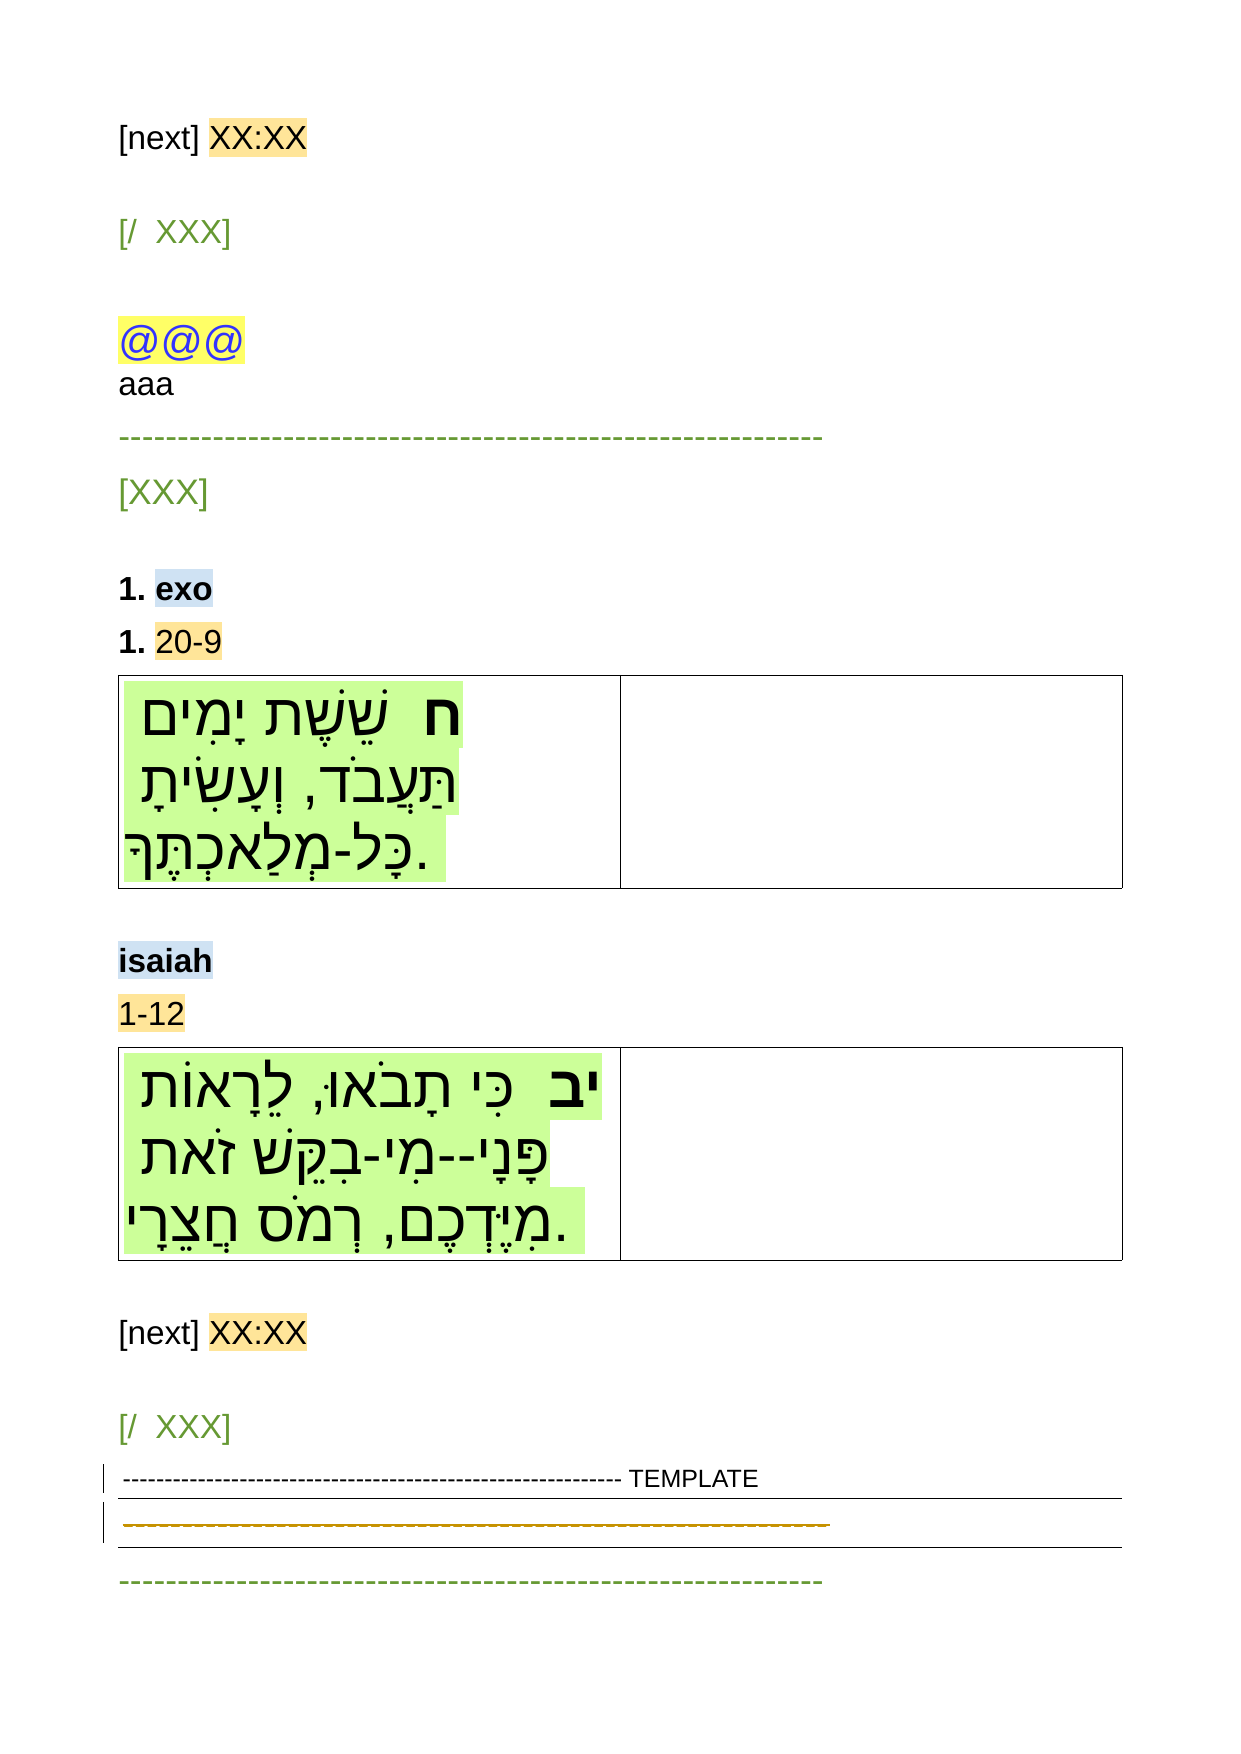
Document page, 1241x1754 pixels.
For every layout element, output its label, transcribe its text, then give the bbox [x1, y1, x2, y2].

text [/ XXX] [118, 1407, 1122, 1445]
table_header [621, 676, 1122, 888]
text [next] XX:XX [118, 118, 1122, 157]
text isaiah [118, 941, 1122, 979]
text [XXX] [118, 471, 1122, 512]
table_header [621, 1048, 1122, 1259]
text @@@ [118, 316, 1122, 364]
text [next] XX:XX [118, 1313, 1122, 1351]
text ------------------------------------------------------------ [118, 1560, 1122, 1600]
table_header ח שֵׁשֶׁת יָמִים תַּעֲבֹד, וְעָשִׂיתָ כָּל-מְלַאכְתֶּךָ. [119, 676, 620, 888]
text [/ XXX] [118, 212, 1122, 251]
text 1. 20-9 [118, 622, 1122, 660]
text 1. exo [118, 569, 1122, 607]
text 1-12 [118, 994, 1122, 1032]
table_header יב כִּי תָבֹאוּ, לֵרָאוֹת פָּנָי--מִי-בִקֵּשׁ זֹאת מִיֶּדְכֶם, רְמֹס חֲצֵרָי. [119, 1048, 620, 1259]
text ------------------------------------------------------------ TEMPLATE [118, 1460, 1122, 1498]
text aaa [118, 364, 1122, 403]
text ------------------------------------------------------------ [118, 415, 1122, 456]
